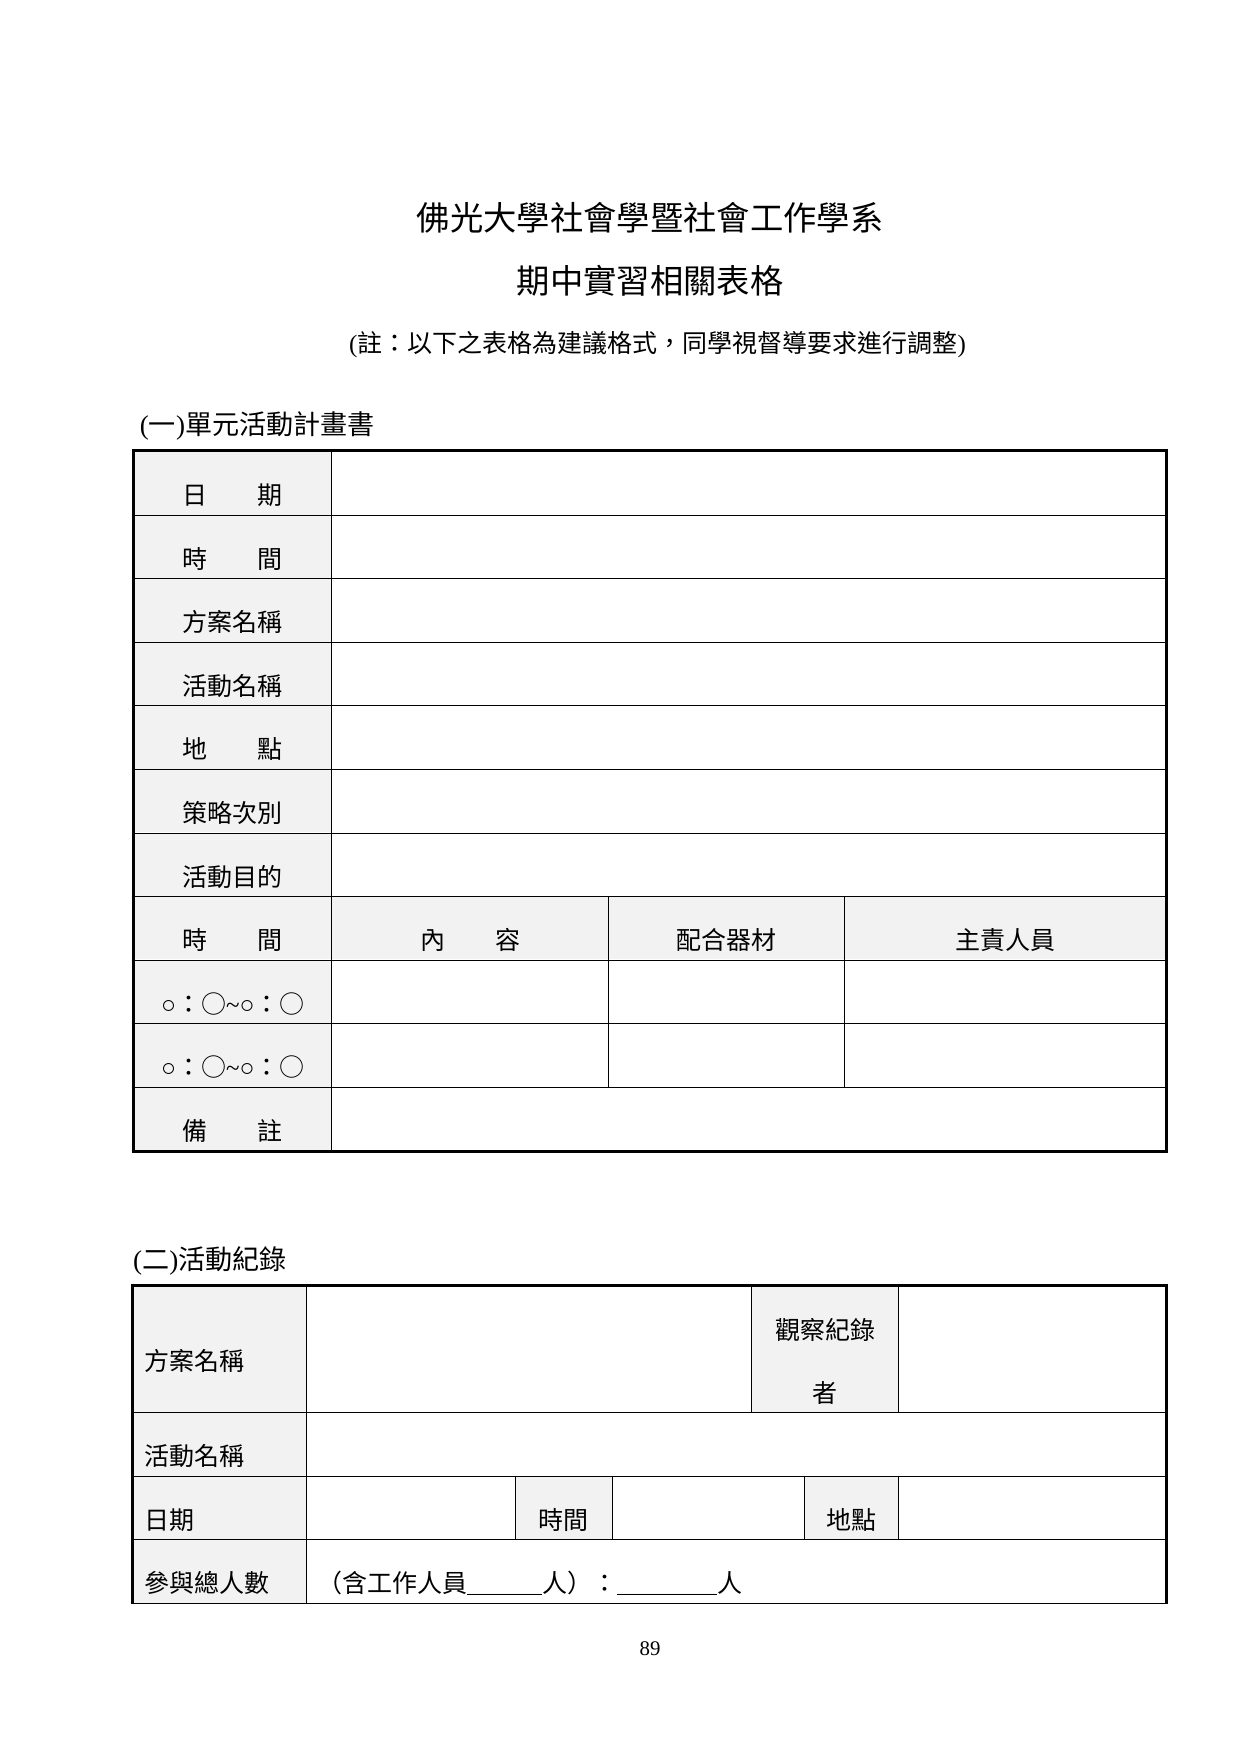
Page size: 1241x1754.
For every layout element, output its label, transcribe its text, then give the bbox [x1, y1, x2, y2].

table_cell [609, 1024, 844, 1087]
table_cell [307, 1413, 1165, 1476]
table_cell 活動名稱 [135, 643, 331, 705]
table_cell 方案名稱 [135, 579, 331, 642]
table_header 觀察紀錄者 [752, 1287, 898, 1412]
table_cell [332, 706, 1165, 769]
table_cell [332, 961, 608, 1023]
table_cell [332, 770, 1165, 832]
text (註：以下之表格為建議格式，同學視督導要求進行調整) [133, 300, 1167, 362]
table_cell [609, 961, 844, 1023]
table_cell [332, 579, 1165, 642]
table_cell 時 間 [135, 516, 331, 578]
table_cell 內 容 [332, 897, 608, 959]
table_header [307, 1287, 751, 1412]
table_cell [845, 1024, 1165, 1087]
table_cell 地點 [805, 1477, 898, 1539]
table_cell 配合器材 [609, 897, 844, 959]
table_cell [845, 961, 1165, 1023]
table_cell 活動名稱 [134, 1413, 306, 1476]
table_header [899, 1287, 1165, 1412]
table_header 日 期 [135, 452, 331, 515]
table_cell 策略次別 [135, 770, 331, 832]
table_cell 備 註 [135, 1088, 331, 1150]
table_cell 日期 [134, 1477, 306, 1539]
table_cell ○：○~○：○ [135, 961, 331, 1023]
table_cell [332, 1024, 608, 1087]
table_cell [332, 643, 1165, 705]
table_cell （含工作人員＿＿＿人）：＿＿＿＿人 [307, 1540, 1165, 1603]
table_cell 地 點 [135, 706, 331, 769]
table_cell 主責人員 [845, 897, 1165, 959]
table_cell [899, 1477, 1165, 1539]
table_cell [332, 1088, 1165, 1150]
table_cell [613, 1477, 804, 1539]
table_cell [332, 516, 1165, 578]
table_cell ○：○~○：○ [135, 1024, 331, 1087]
text (一)單元活動計畫書 [133, 381, 1167, 443]
table_header [332, 452, 1165, 515]
table_cell 時 間 [135, 897, 331, 959]
text (二)活動紀錄 [133, 1216, 1167, 1278]
table_header 方案名稱 [134, 1287, 306, 1412]
subtitle 佛光大學社會學暨社會工作學系 期中實習相關表格 [133, 175, 1167, 300]
table_cell [307, 1477, 515, 1539]
table_cell 參與總人數 [134, 1540, 306, 1603]
table_cell [332, 834, 1165, 896]
table_cell 活動目的 [135, 834, 331, 896]
table_cell 時間 [516, 1477, 612, 1539]
